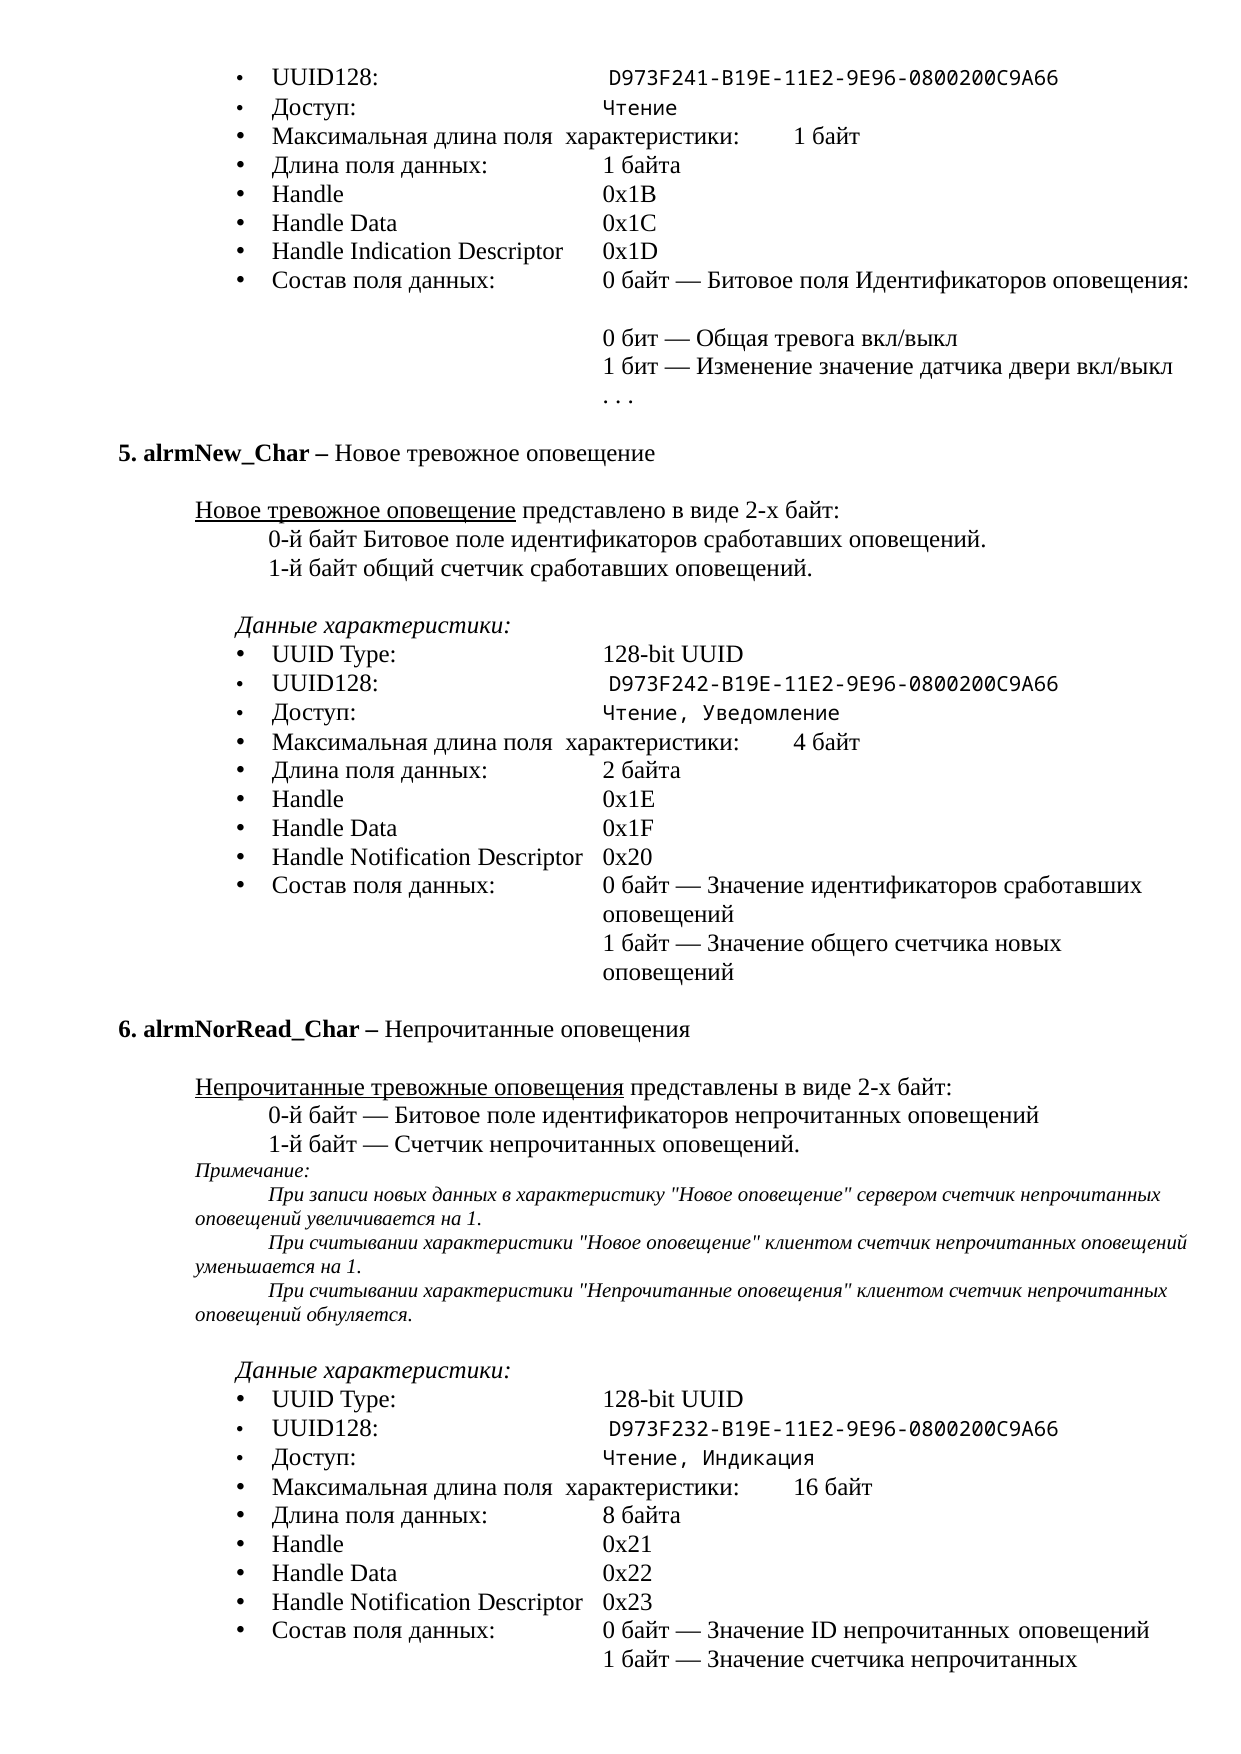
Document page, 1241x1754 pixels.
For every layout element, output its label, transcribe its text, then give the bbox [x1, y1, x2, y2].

text Непрочитанные тревожные оповещения представлены в виде 2-х байт: 0-й байт — Битовое поле идентификаторов непрочитанных оповещений [195, 1072, 1193, 1129]
list Доступ: Чтение, Уведомление [236, 697, 1193, 727]
list Максимальная длина поля характеристики: 1 байт [236, 121, 1193, 150]
list Максимальная длина поля характеристики: 4 байт [236, 727, 1193, 755]
text При считывании характеристики "Непрочитанные оповещения" клиентом счетчик непрочитанных оповещений обнуляется. [195, 1278, 1193, 1326]
text Данные характеристики: [236, 1355, 1193, 1384]
list Длина поля данных: 2 байта [236, 755, 1193, 784]
list Handle 0x1B [236, 179, 1193, 208]
text Данные характеристики: [236, 610, 1193, 639]
list Состав поля данных: 0 байт — Битовое поля Идентификаторов оповещения: 0 бит — Общая тревога вкл/выкл 1 бит — Изменение значение датчика двери вкл/выкл . . . [236, 265, 1193, 409]
list Handle Notification Descriptor 0x20 [236, 842, 1193, 870]
text 6. alrmNorRead_Char – Непрочитанные оповещения [118, 1014, 1193, 1043]
list Handle Data 0х22 [236, 1558, 1193, 1587]
list UUID128: D973F232-B19E-11E2-9E96-0800200C9A66 [236, 1413, 1193, 1442]
list Длина поля данных: 8 байта [236, 1500, 1193, 1529]
list Handle Data 0х1F [236, 813, 1193, 842]
list Handle Data 0х1C [236, 208, 1193, 236]
list Состав поля данных: 0 байт — Значение идентификаторов сработавших оповещений 1 байт — Значение общего счетчика новых оповещений [236, 870, 1193, 1014]
list Состав поля данных: 0 байт — Значение ID непрочитанных оповещений 1 байт — Значение счетчика непрочитанных [236, 1615, 1193, 1673]
list UUID128: D973F242-B19E-11E2-9E96-0800200C9A66 [236, 668, 1193, 697]
text Примечание: При записи новых данных в характеристику "Новое оповещение" сервером счетчик непрочитанных оповещений увеличивается на 1. При считывании характеристики "Новое оповещение" клиентом счетчик непрочитанных оповещений уменьшается на 1. [195, 1158, 1193, 1278]
text Новое тревожное оповещение представлено в виде 2-х байт: 0-й байт Битовое поле идентификаторов сработавших оповещений. 1-й байт общий счетчик сработавших оповещений. [195, 495, 1193, 581]
list UUID Type: 128-bit UUID [236, 639, 1193, 668]
list Handle Notification Descriptor 0x23 [236, 1587, 1193, 1615]
list UUID Type: 128-bit UUID [236, 1384, 1193, 1413]
list Handle 0x1E [236, 784, 1193, 813]
list Максимальная длина поля характеристики: 16 байт [236, 1472, 1193, 1500]
text 5. alrmNew_Char – Новое тревожное оповещение [118, 438, 1193, 466]
list UUID128: D973F241-B19E-11E2-9E96-0800200C9A66 [236, 62, 1193, 92]
list Длина поля данных: 1 байта [236, 150, 1193, 179]
list Handle Indication Descriptor 0x1D [236, 236, 1193, 265]
list Доступ: Чтение [236, 92, 1193, 121]
list Доступ: Чтение, Индикация [236, 1442, 1193, 1472]
list Handle 0x21 [236, 1529, 1193, 1558]
text 1-й байт — Счетчик непрочитанных оповещений. [195, 1129, 1193, 1158]
